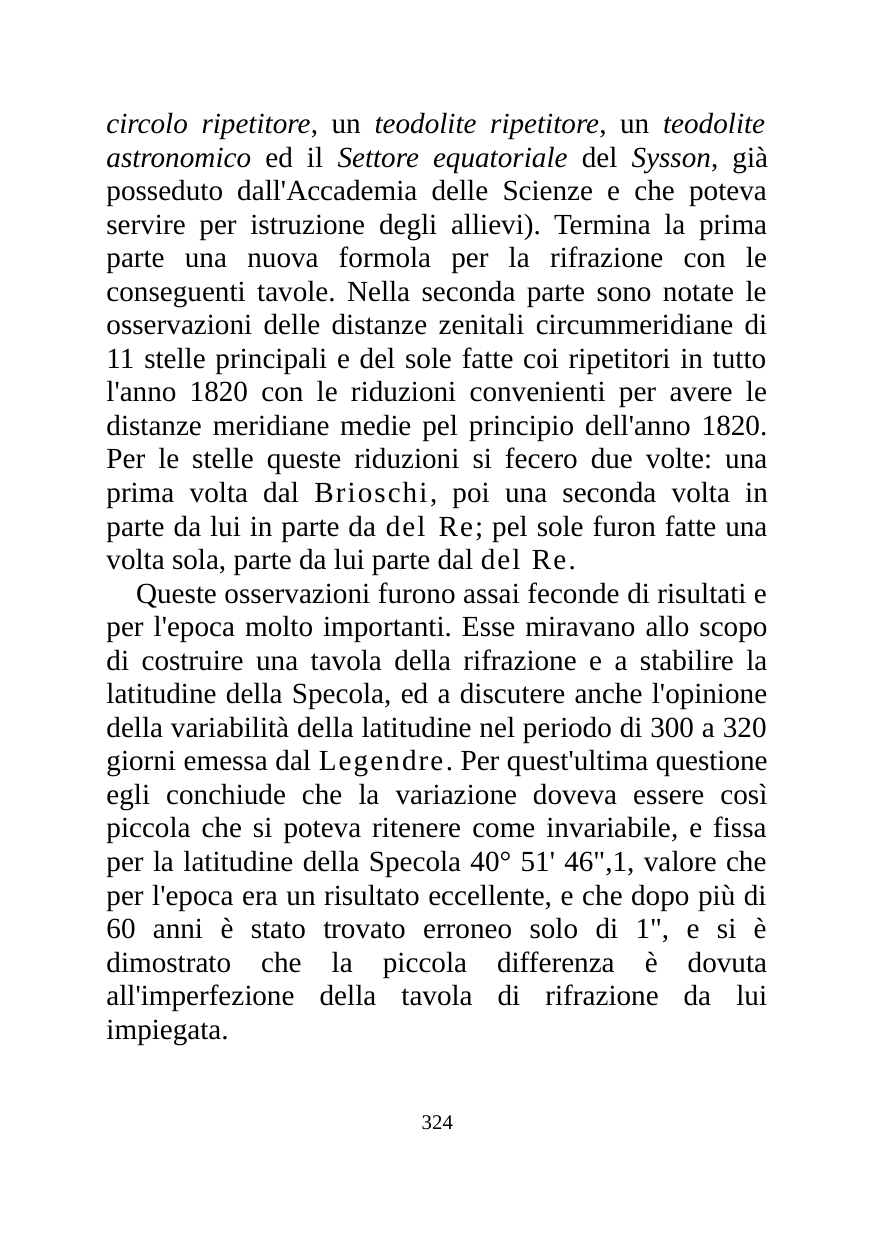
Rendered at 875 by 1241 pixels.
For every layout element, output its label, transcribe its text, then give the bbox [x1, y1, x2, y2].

text Queste osservazioni furono assai feconde di risultati e per l'epoca molto importanti. Esse miravano allo scopo di costruire una tavola della rifrazione e a stabilire la latitudine della Specola, ed a discutere anche l'opinione della variabilità della latitudine nel periodo di 300 a 320 giorni emessa dal Legendre. Per quest'ultima questione egli conchiude che la variazione doveva essere così piccola che si poteva ritenere come invariabile, e fissa per la latitudine della Specola 40° 51' 46",1, valore che per l'epoca era un risultato eccellente, e che dopo più di 60 anni è stato trovato erroneo solo di 1", e si è dimostrato che la piccola differenza è dovuta all'imperfezione della tavola di rifrazione da lui impiegata. [106, 576, 768, 1045]
text circolo ripetitore, un teodolite ripetitore, un teodolite astronomico ed il Settore equatoriale del Sysson, già posseduto dall'Accademia delle Scienze e che poteva servire per istruzione degli allievi). Termina la prima parte una nuova formola per la rifrazione con le conseguenti tavole. Nella seconda parte sono notate le osservazioni delle distanze zenitali circummeridiane di 11 stelle principali e del sole fatte coi ripetitori in tutto l'anno 1820 con le riduzioni convenienti per avere le distanze meridiane medie pel principio dell'anno 1820. Per le stelle queste riduzioni si fecero due volte: una prima volta dal Brioschi, poi una seconda volta in parte da lui in parte da del Re; pel sole furon fatte una volta sola, parte da lui parte dal del Re. [106, 106, 768, 576]
